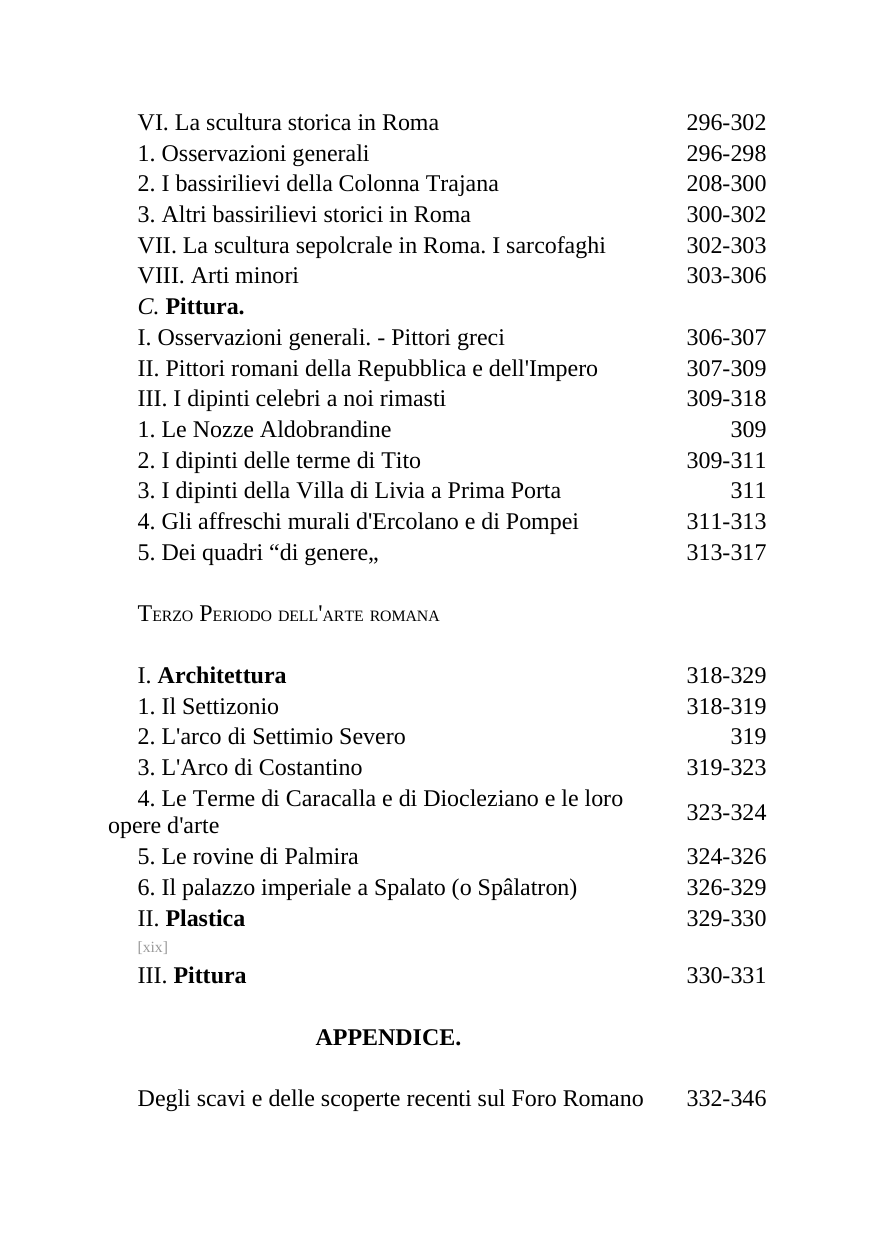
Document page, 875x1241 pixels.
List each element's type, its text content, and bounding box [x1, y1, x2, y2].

table_cell 324-326 [670, 841, 768, 871]
table_cell 208-300 [670, 168, 768, 198]
table_cell [106, 1052, 670, 1083]
table_cell [670, 933, 768, 960]
table_cell 5. Dei quadri “di genere„ [106, 536, 670, 567]
table_cell 323-324 [670, 782, 768, 841]
table_cell Terzo Periodo dell'arte romana [106, 598, 670, 629]
table_cell [670, 567, 768, 598]
table_cell [670, 291, 768, 321]
table_cell 311-313 [670, 506, 768, 536]
table_cell 329-330 [670, 902, 768, 933]
table_cell III. I dipinti celebri a noi rimasti [106, 383, 670, 413]
table_cell 3. I dipinti della Villa di Livia a Prima Porta [106, 475, 670, 506]
table_cell I. Architettura [106, 659, 670, 690]
table_cell II. Plastica [106, 902, 670, 933]
table_cell 300-302 [670, 199, 768, 229]
table_cell 2. I dipinti delle terme di Tito [106, 444, 670, 475]
table_cell I. Osservazioni generali. - Pittori greci [106, 321, 670, 352]
table_cell [670, 629, 768, 659]
table_cell 311 [670, 475, 768, 506]
table_cell 3. Altri bassirilievi storici in Roma [106, 199, 670, 229]
table_cell [106, 991, 670, 1021]
table_cell 296-302 [670, 106, 768, 137]
table_cell [670, 991, 768, 1021]
table_cell 4. Le Terme di Caracalla e di Diocleziano e le loro opere d'arte [106, 782, 670, 841]
table_cell [670, 1052, 768, 1083]
table_cell 303-306 [670, 260, 768, 291]
table_cell 2. L'arco di Settimio Severo [106, 721, 670, 752]
table_cell 302-303 [670, 229, 768, 260]
table_cell [106, 629, 670, 659]
table_cell III. Pittura [106, 960, 670, 991]
table_cell 318-319 [670, 690, 768, 721]
table_cell 326-329 [670, 871, 768, 902]
table_cell VII. La scultura sepolcrale in Roma. I sarcofaghi [106, 229, 670, 260]
table_cell 330-331 [670, 960, 768, 991]
table_cell 2. I bassirilievi della Colonna Trajana [106, 168, 670, 198]
table_cell II. Pittori romani della Repubblica e dell'Impero [106, 352, 670, 383]
table_cell 332-346 [670, 1083, 768, 1114]
table_cell [670, 1021, 768, 1052]
table_cell 318-329 [670, 659, 768, 690]
table_cell 1. Osservazioni generali [106, 137, 670, 168]
table_cell 319-323 [670, 752, 768, 782]
table_cell APPENDICE. [106, 1021, 670, 1052]
table_cell 307-309 [670, 352, 768, 383]
table_cell 313-317 [670, 536, 768, 567]
table_cell 1. Il Settizonio [106, 690, 670, 721]
table_cell [xix] [106, 933, 670, 960]
table_cell [106, 567, 670, 598]
table_cell C. Pittura. [106, 291, 670, 321]
table_cell 4. Gli affreschi murali d'Ercolano e di Pompei [106, 506, 670, 536]
table_cell VI. La scultura storica in Roma [106, 106, 670, 137]
table_cell 5. Le rovine di Palmira [106, 841, 670, 871]
table_cell 309 [670, 414, 768, 444]
table_cell [670, 598, 768, 629]
table_cell 296-298 [670, 137, 768, 168]
table_cell 6. Il palazzo imperiale a Spalato (o Spâlatron) [106, 871, 670, 902]
table_cell Degli scavi e delle scoperte recenti sul Foro Romano [106, 1083, 670, 1114]
table_cell 3. L'Arco di Costantino [106, 752, 670, 782]
table_cell 319 [670, 721, 768, 752]
table_cell 306-307 [670, 321, 768, 352]
table_cell 309-318 [670, 383, 768, 413]
table_cell 309-311 [670, 444, 768, 475]
table_cell 1. Le Nozze Aldobrandine [106, 414, 670, 444]
table_cell VIII. Arti minori [106, 260, 670, 291]
